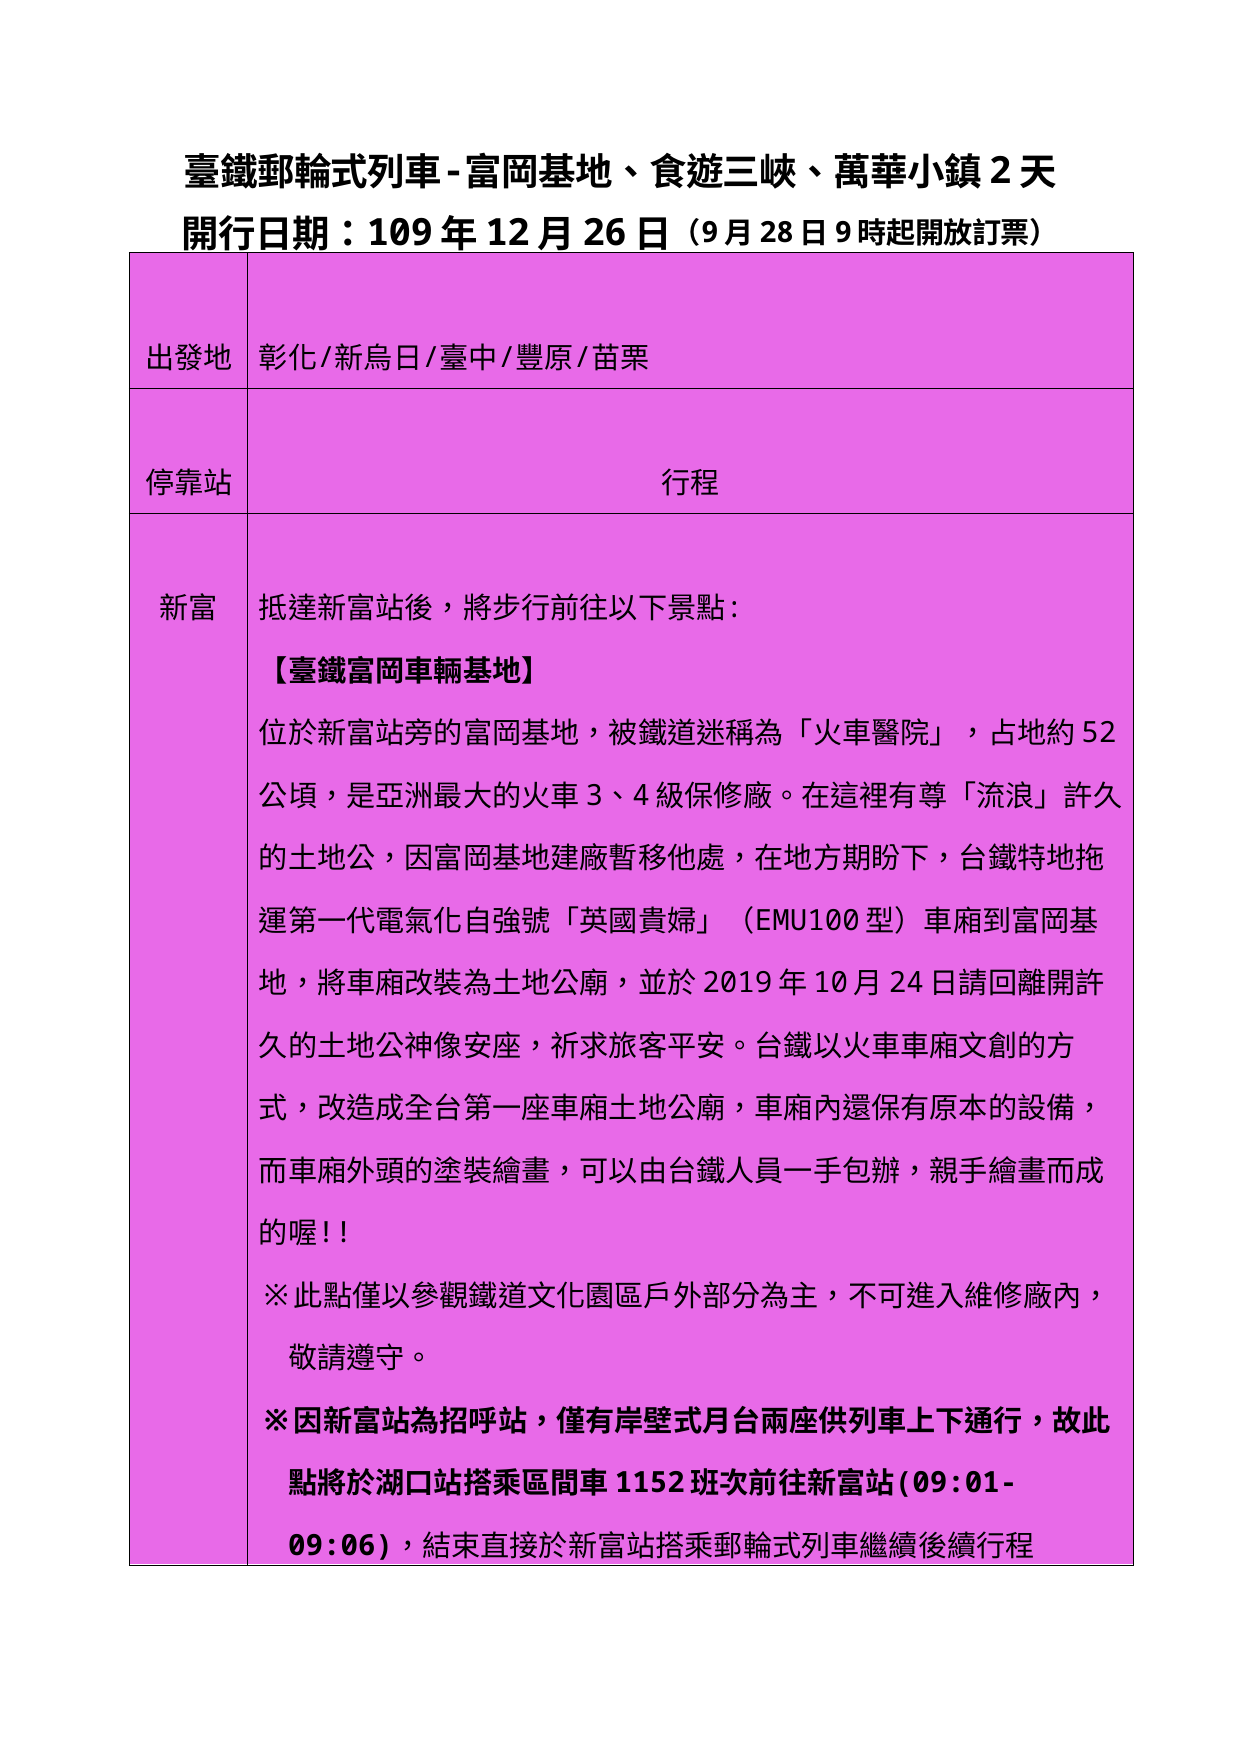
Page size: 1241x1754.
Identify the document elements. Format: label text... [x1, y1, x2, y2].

text 臺鐵郵輪式列車-富岡基地、食遊三峽、萬華小鎮2天 [118, 127, 1122, 189]
table_cell 行程 [248, 389, 1133, 513]
table_header 彰化/新烏日/臺中/豐原/苗栗 [248, 253, 1133, 388]
table_header 出發地 [130, 253, 247, 388]
table_cell 抵達新富站後，將步行前往以下景點: 【臺鐵富岡車輛基地】 位於新富站旁的富岡基地，被鐵道迷稱為「火車醫院」，占地約52公頃，是亞洲最大的火車3、4級保修廠。在這裡有尊「流浪」許久的土地公，因富岡基地建廠暫移他處，在地方期盼下，台鐵特地拖運第一代電氣化自強號「英國貴婦」（EMU100型）車廂到富岡基地，將車廂改裝為土地公廟，並於2019年10月24日請回離開許久的土地公神像安座，祈求旅客平安。台鐵以火車車廂文創的方式，改造成全台第一座車廂土地公廟，車廂內還保有原本的設備，而車廂外頭的塗裝繪畫，可以由台鐵人員一手包辦，親手繪畫而成的喔!! ※此點僅以參觀鐵道文化園區戶外部分為主，不可進入維修廠內，敬請遵守。 ※因新富站為招呼站，僅有岸壁式月台兩座供列車上下通行，故此點將於湖口站搭乘區間車1152班次前往新富站(09:01-09:06)，結束直接於新富站搭乘郵輪式列車繼續後續行程 [248, 514, 1133, 1564]
table_cell 新富 [130, 514, 247, 1564]
text 開行日期：109年12月26日（9月28日9時起開放訂票） [118, 189, 1122, 252]
table_cell 停靠站 [130, 389, 247, 513]
